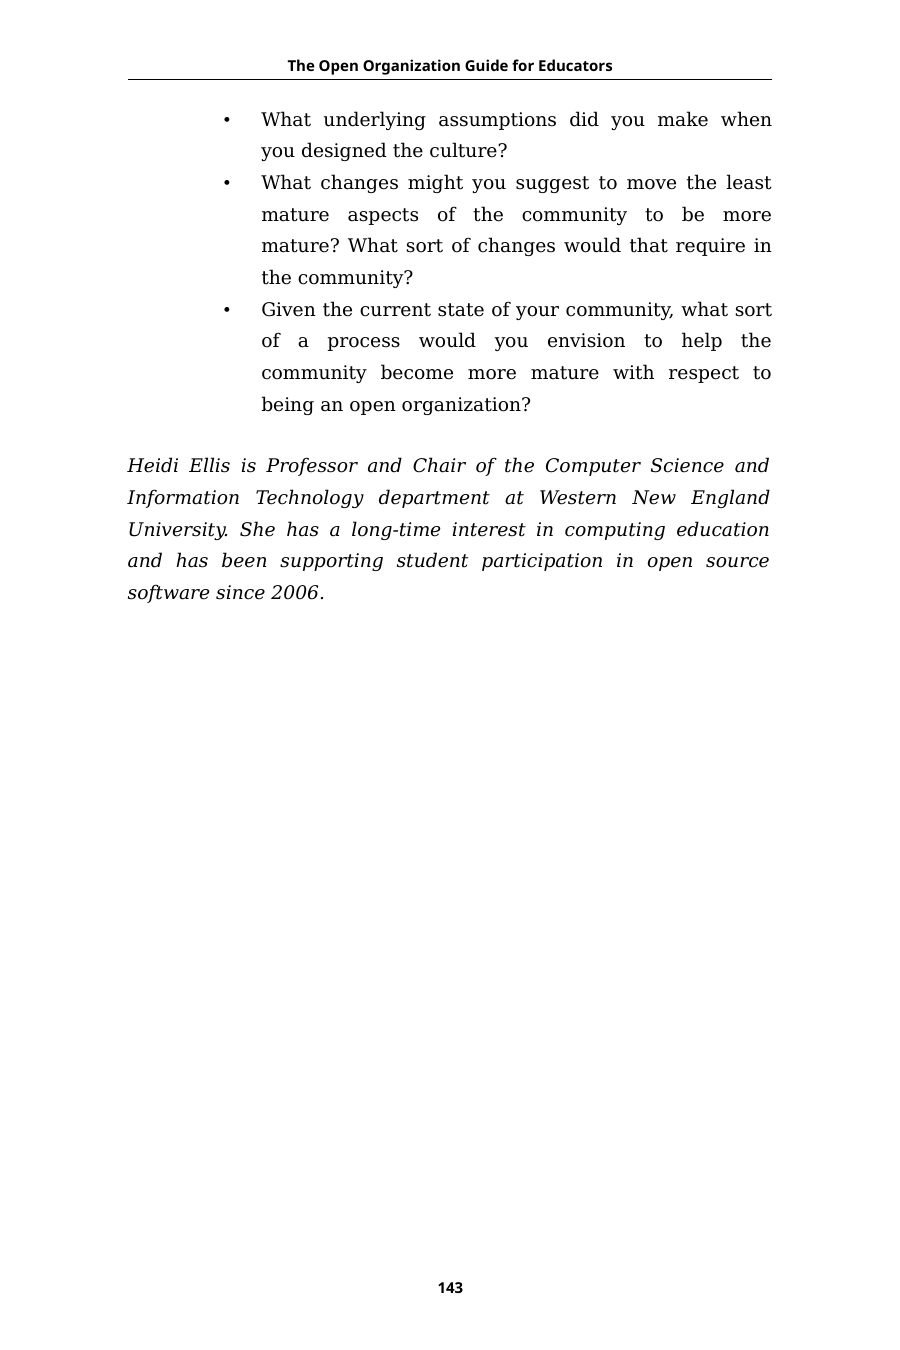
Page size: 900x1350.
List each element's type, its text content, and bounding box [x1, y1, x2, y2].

text Heidi Ellis is Professor and Chair of the Computer Science and Information Technology department at Western New England University. She has a long-time interest in computing education and has been supporting student participation in open source software since 2006. [127, 455, 772, 604]
list What underlying assumptions did you make when you designed the culture? [223, 109, 772, 162]
list What changes might you suggest to move the least mature aspects of the community to be more mature? What sort of changes would that require in the community? [223, 172, 772, 289]
list Given the current state of your community, what sort of a process would you envision to help the community become more mature with respect to being an open organization? [223, 299, 772, 416]
